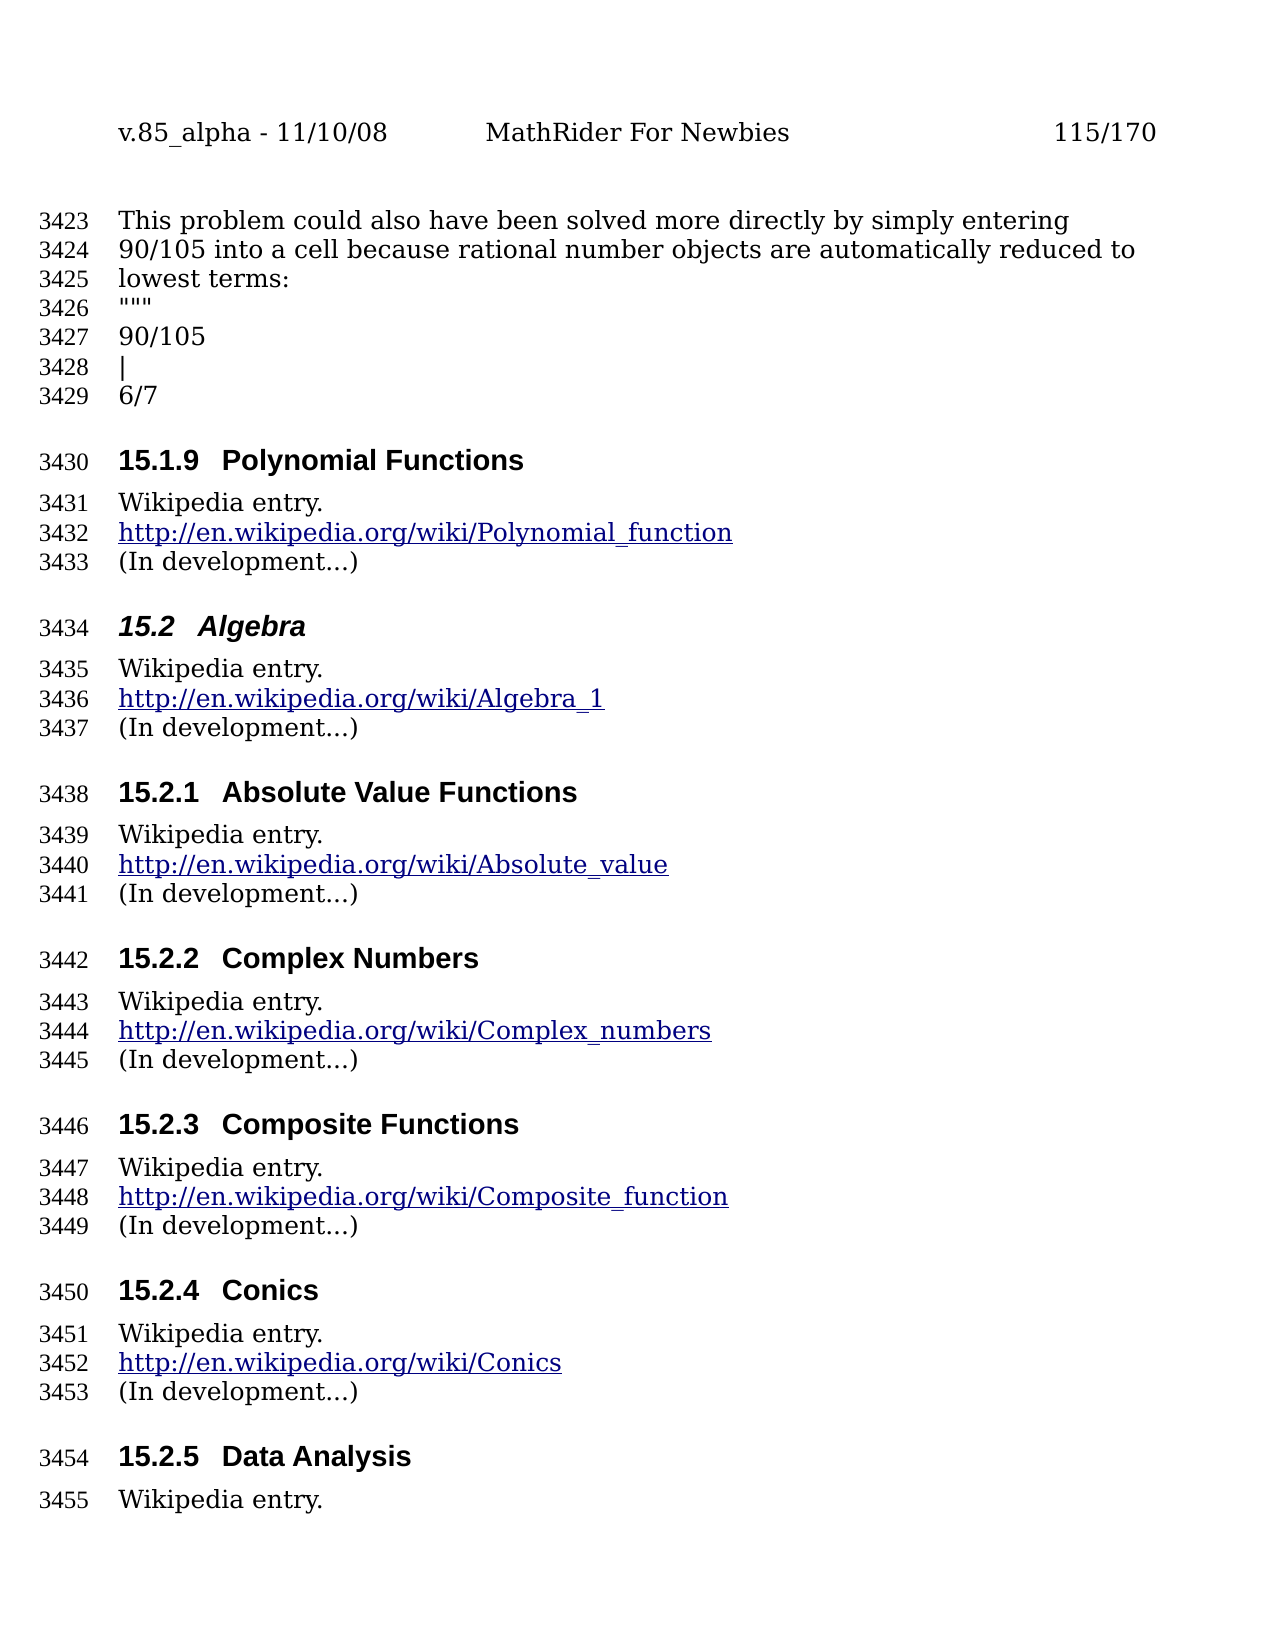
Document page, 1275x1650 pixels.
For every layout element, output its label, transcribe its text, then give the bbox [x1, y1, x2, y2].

text (In development...) [118, 1045, 1157, 1074]
text (In development...) [118, 547, 1157, 576]
text This problem could also have been solved more directly by simply entering 90/105 into a cell because rational number objects are automatically reduced to lowest terms: [118, 206, 1157, 293]
subtitle Complex Numbers [118, 941, 1157, 975]
subtitle Conics [118, 1273, 1157, 1307]
text 6/7 [118, 381, 1157, 410]
text http://en.wikipedia.org/wiki/Algebra_1 [118, 684, 1157, 713]
subtitle Absolute Value Functions [118, 775, 1157, 809]
text http://en.wikipedia.org/wiki/Complex_numbers [118, 1016, 1157, 1045]
text http://en.wikipedia.org/wiki/Conics [118, 1348, 1157, 1377]
text (In development...) [118, 1377, 1157, 1406]
text Wikipedia entry. [118, 987, 1157, 1016]
subtitle Data Analysis [118, 1439, 1157, 1473]
text http://en.wikipedia.org/wiki/Absolute_value [118, 850, 1157, 879]
text Wikipedia entry. [118, 1153, 1157, 1182]
text http://en.wikipedia.org/wiki/Composite_function [118, 1182, 1157, 1211]
text Wikipedia entry. [118, 1319, 1157, 1348]
subtitle Polynomial Functions [118, 443, 1157, 477]
subtitle Composite Functions [118, 1107, 1157, 1141]
text (In development...) [118, 713, 1157, 742]
text Wikipedia entry. [118, 821, 1157, 850]
text (In development...) [118, 1211, 1157, 1240]
text Wikipedia entry. [118, 655, 1157, 684]
text 90/105 [118, 323, 1157, 352]
text Wikipedia entry. [118, 1485, 1157, 1514]
text Wikipedia entry. [118, 489, 1157, 518]
text http://en.wikipedia.org/wiki/Polynomial_function [118, 518, 1157, 547]
text | [118, 352, 1157, 381]
subtitle Algebra [118, 609, 1157, 643]
text (In development...) [118, 879, 1157, 908]
text """ [118, 293, 1157, 323]
